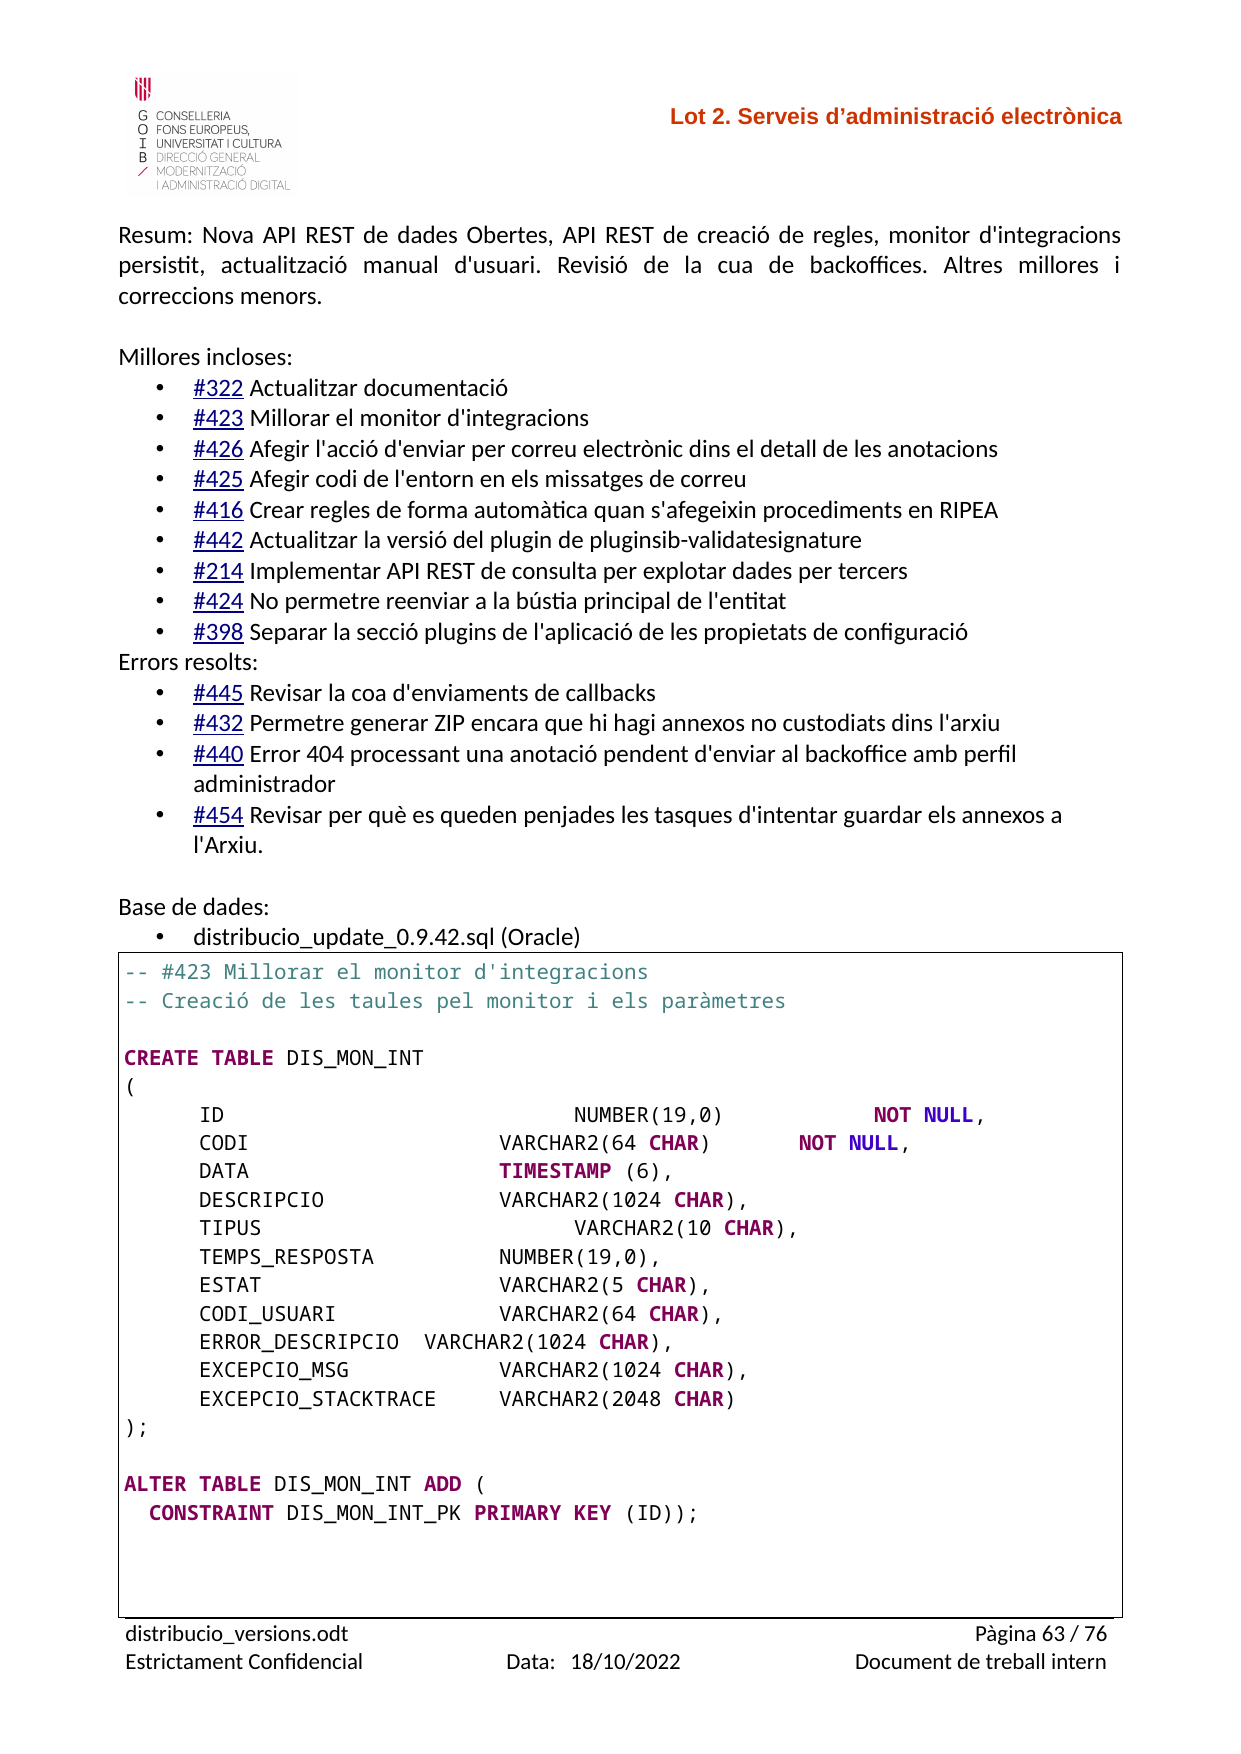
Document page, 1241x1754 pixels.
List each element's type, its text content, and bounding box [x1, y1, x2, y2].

text Base de dades: [118, 891, 1122, 921]
list #322 Actualitzar documentació [156, 372, 1122, 402]
list #424 No permetre reenviar a la bústia principal de l'entitat [156, 585, 1122, 616]
list #426 Afegir l'acció d'enviar per correu electrònic dins el detall de les anotacions [156, 433, 1122, 463]
text Resum: Nova API REST de dades Obertes, API REST de creació de regles, monitor d'integracions persistit, actualització manual d'usuari. Revisió de la cua de backoffices. Altres millores i correccions menors. [118, 219, 1122, 311]
list #432 Permetre generar ZIP encara que hi hagi annexos no custodiats dins l'arxiu [156, 707, 1122, 738]
list #440 Error 404 processant una anotació pendent d'enviar al backoffice amb perfil administrador [156, 738, 1122, 799]
text Millores incloses: [118, 341, 1122, 372]
list #214 Implementar API REST de consulta per explotar dades per tercers [156, 555, 1122, 585]
table_header -- #423 Millorar el monitor d'integracions -- Creació de les taules pel monitor i els paràmetres CREATE TABLE DIS_MON_INT ( ID NUMBER(19,0) NOT NULL, CODI VARCHAR2(64 CHAR) NOT NULL, DATA TIMESTAMP (6), DESCRIPCIO VARCHAR2(1024 CHAR), TIPUS VARCHAR2(10 CHAR), TEMPS_RESPOSTA NUMBER(19,0), ESTAT VARCHAR2(5 CHAR), CODI_USUARI VARCHAR2(64 CHAR), ERROR_DESCRIPCIO VARCHAR2(1024 CHAR), EXCEPCIO_MSG VARCHAR2(1024 CHAR), EXCEPCIO_STACKTRACE VARCHAR2(2048 CHAR) ); ALTER TABLE DIS_MON_INT ADD ( CONSTRAINT DIS_MON_INT_PK PRIMARY KEY (ID)); [119, 953, 1122, 1617]
text Errors resolts: [118, 646, 1122, 677]
picture [126, 70, 299, 197]
list #454 Revisar per què es queden penjades les tasques d'intentar guardar els annexos a l'Arxiu. [156, 799, 1122, 860]
list #442 Actualitzar la versió del plugin de pluginsib-validatesignature [156, 524, 1122, 555]
list #398 Separar la secció plugins de l'aplicació de les propietats de configuració [156, 616, 1122, 646]
list distribucio_update_0.9.42.sql (Oracle) [156, 921, 1122, 952]
list #445 Revisar la coa d'enviaments de callbacks [156, 677, 1122, 707]
list #416 Crear regles de forma automàtica quan s'afegeixin procediments en RIPEA [156, 494, 1122, 524]
list #423 Millorar el monitor d'integracions [156, 402, 1122, 433]
list #425 Afegir codi de l'entorn en els missatges de correu [156, 463, 1122, 494]
